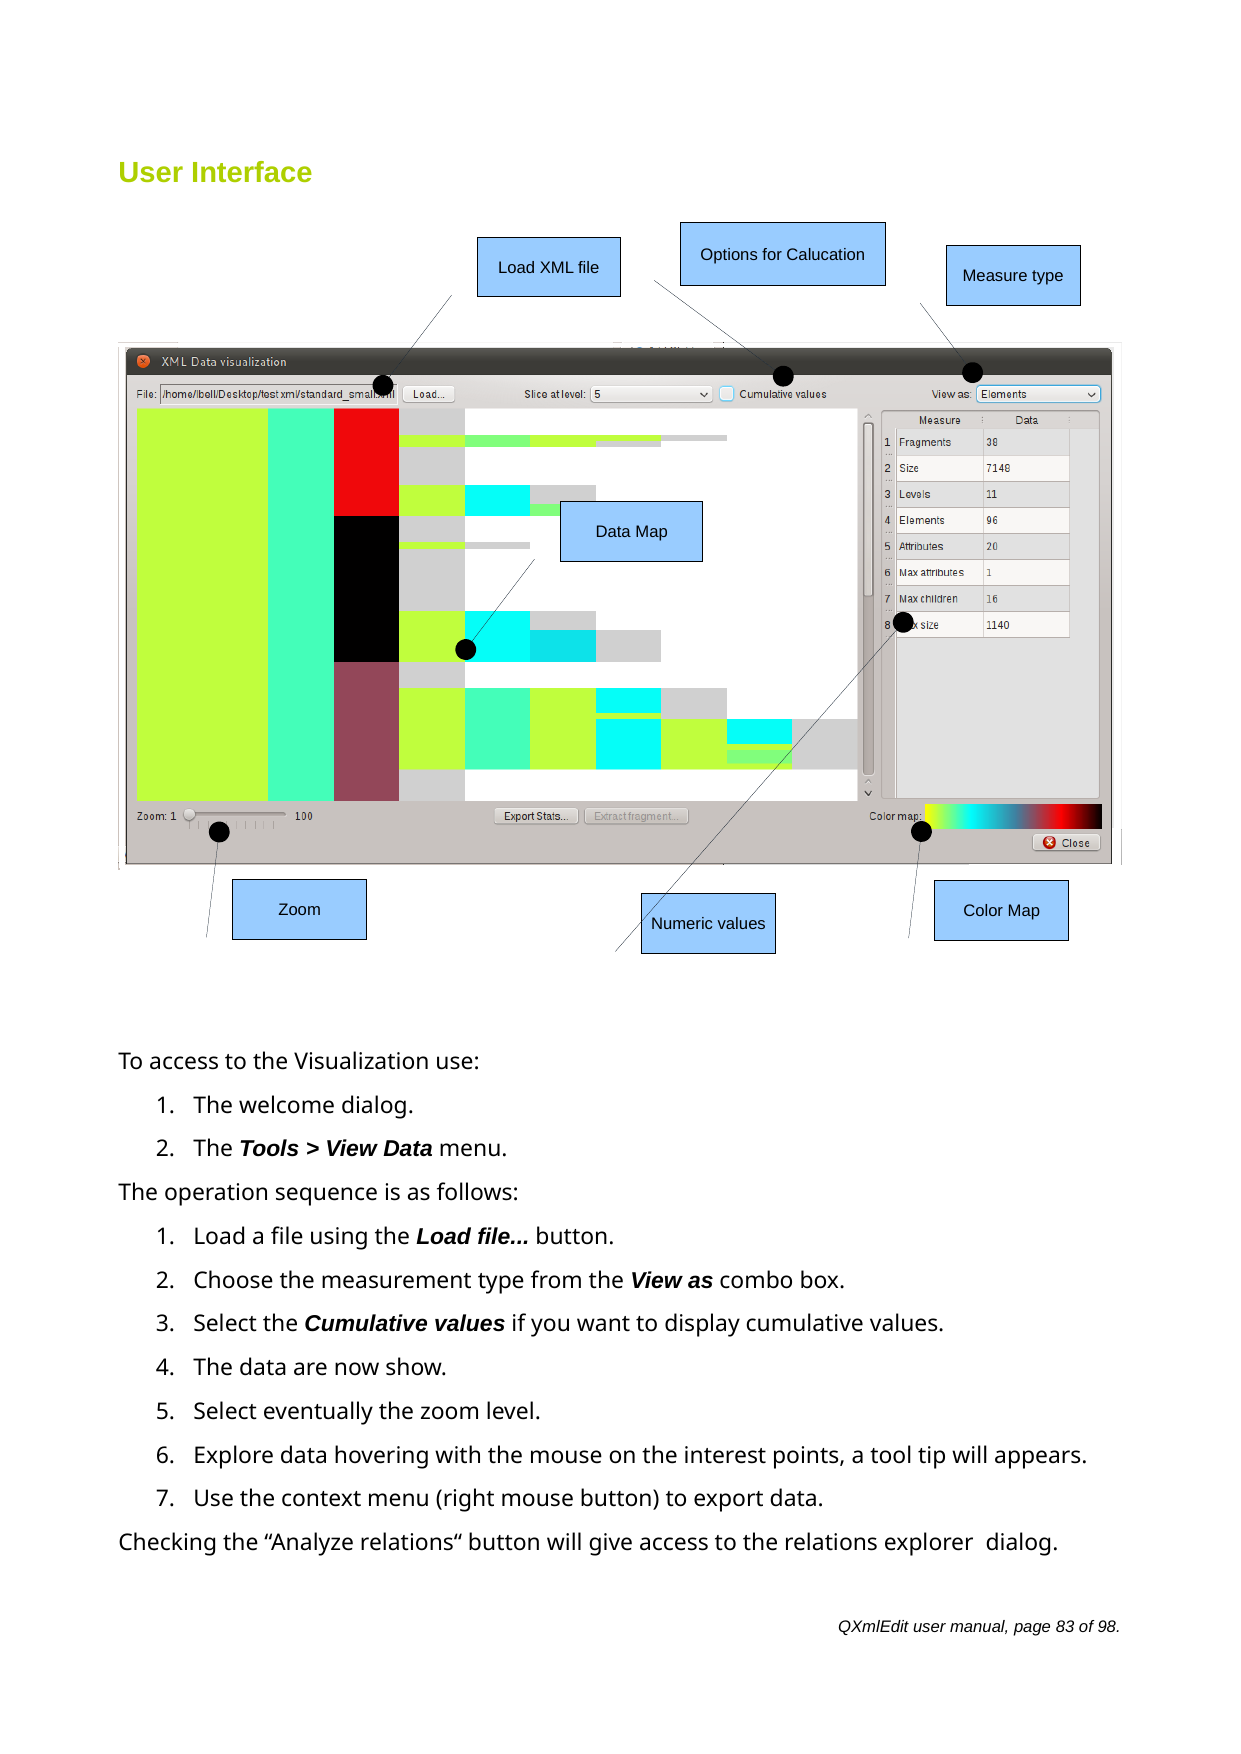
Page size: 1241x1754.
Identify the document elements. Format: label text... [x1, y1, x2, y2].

list Load a file using the Load file... button. [156, 1220, 1122, 1251]
subtitle User Interface [118, 155, 1122, 188]
list Select the Cumulative values if you want to display cumulative values. [156, 1307, 1122, 1339]
text To access to the Visualization use: [118, 1045, 1122, 1076]
list Select eventually the zoom level. [156, 1395, 1122, 1426]
picture [118, 342, 1122, 870]
text The operation sequence is as follows: [118, 1176, 1122, 1207]
list Choose the measurement type from the View as combo box. [156, 1264, 1122, 1295]
text Checking the “Analyze relations“ button will give access to the relations explorer dialog. [118, 1526, 1122, 1557]
list Use the context menu (right mouse button) to export data. [156, 1482, 1122, 1514]
list The data are now show. [156, 1351, 1122, 1382]
list The welcome dialog. [156, 1089, 1122, 1120]
list Explore data hovering with the mouse on the interest points, a tool tip will appears. [156, 1439, 1122, 1470]
list The Tools > View Data menu. [156, 1132, 1122, 1164]
